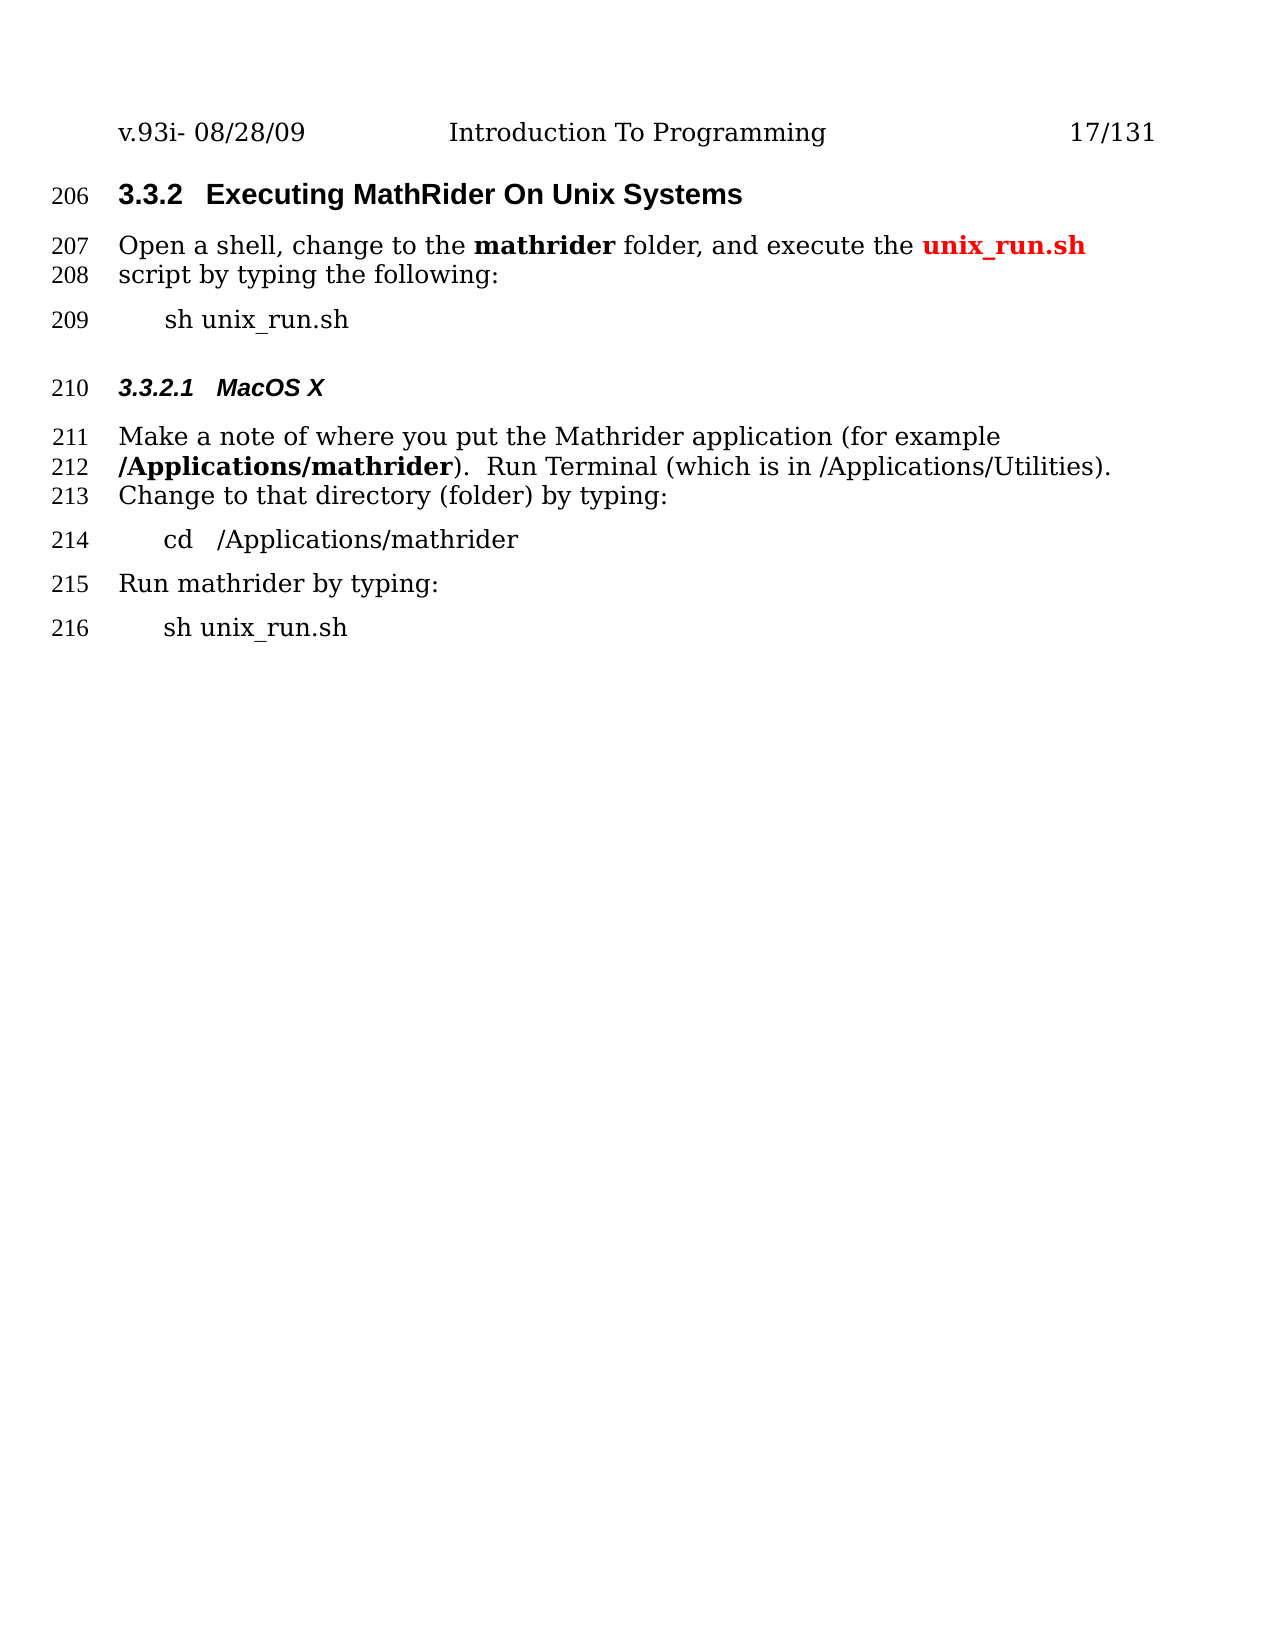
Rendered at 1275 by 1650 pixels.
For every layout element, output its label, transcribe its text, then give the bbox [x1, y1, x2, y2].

text Open a shell, change to the mathrider folder, and execute the unix_run.sh script by typing the following: [118, 231, 1157, 290]
text Run mathrider by typing: [118, 569, 1157, 598]
text sh unix_run.sh [163, 613, 1157, 643]
subtitle MacOS X [118, 373, 1157, 402]
text cd /Applications/mathrider [163, 525, 1157, 554]
text sh unix_run.sh [164, 305, 1157, 334]
subtitle Executing MathRider On Unix Systems [118, 177, 1157, 210]
text Make a note of where you put the Mathrider application (for example /Applications/mathrider). Run Terminal (which is in /Applications/Utilities). Change to that directory (folder) by typing: [118, 422, 1157, 510]
